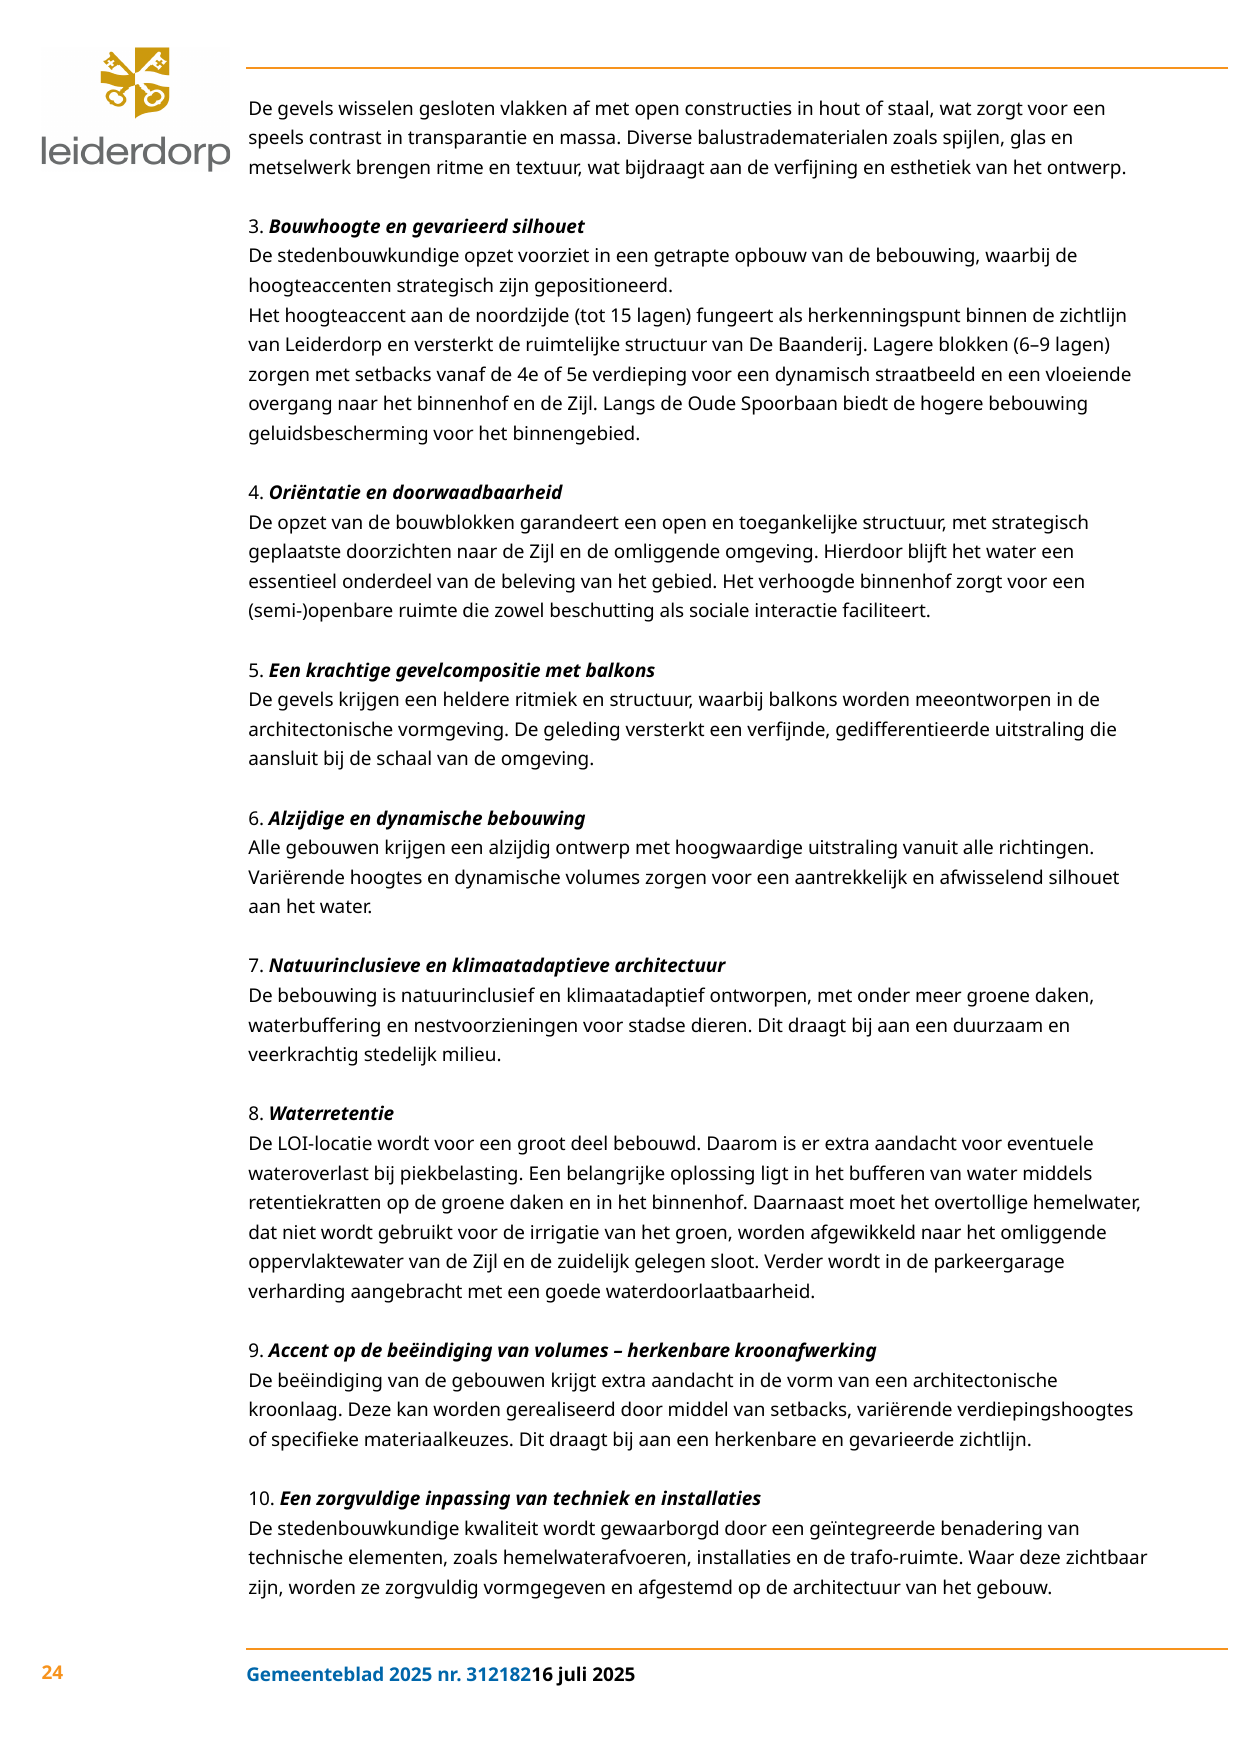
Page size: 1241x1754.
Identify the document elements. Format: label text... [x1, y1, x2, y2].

text Het hoogteaccent aan de noordzijde (tot 15 lagen) fungeert als herkenningspunt binnen de zichtlijn van Leiderdorp en versterkt de ruimtelijke structuur van De Baanderij. Lagere blokken (6–9 lagen) zorgen met setbacks vanaf de 4e of 5e verdieping voor een dynamisch straatbeeld en een vloeiende overgang naar het binnenhof en de Zijl. Langs de Oude Spoorbaan biedt de hogere bebouwing geluidsbescherming voor het binnengebied. [248, 302, 1152, 446]
text De bebouwing is natuurinclusief en klimaatadaptief ontworpen, met onder meer groene daken, waterbuffering en nestvoorzieningen voor stadse dieren. Dit draagt bij aan een duurzaam en veerkrachtig stedelijk milieu. [248, 982, 1152, 1067]
text 9. Accent op de beëindiging van volumes – herkenbare kroonafwerking [248, 1337, 1152, 1363]
text 4. Oriëntatie en doorwaadbaarheid [248, 479, 1152, 505]
text De LOI-locatie wordt voor een groot deel bebouwd. Daarom is er extra aandacht voor eventuele wateroverlast bij piekbelasting. Een belangrijke oplossing ligt in het bufferen van water middels retentiekratten op de groene daken en in het binnenhof. Daarnaast moet het overtollige hemelwater, dat niet wordt gebruikt voor de irrigatie van het groen, worden afgewikkeld naar het omliggende oppervlaktewater van de Zijl en de zuidelijk gelegen sloot. Verder wordt in de parkeergarage verharding aangebracht met een goede waterdoorlaatbaarheid. [248, 1130, 1152, 1304]
text De stedenbouwkundige opzet voorziet in een getrapte opbouw van de bebouwing, waarbij de hoogteaccenten strategisch zijn gepositioneerd. [248, 243, 1152, 298]
picture [41, 47, 231, 172]
text 6. Alzijdige en dynamische bebouwing [248, 805, 1152, 831]
text De opzet van de bouwblokken garandeert een open en toegankelijke structuur, met strategisch geplaatste doorzichten naar de Zijl en de omliggende omgeving. Hierdoor blijft het water een essentieel onderdeel van de beleving van het gebied. Het verhoogde binnenhof zorgt voor een (semi-)openbare ruimte die zowel beschutting als sociale interactie faciliteert. [248, 509, 1152, 623]
text 10. Een zorgvuldige inpassing van techniek en installaties [248, 1485, 1152, 1511]
text De stedenbouwkundige kwaliteit wordt gewaarborgd door een geïntegreerde benadering van technische elementen, zoals hemelwaterafvoeren, installaties en de trafo-ruimte. Waar deze zichtbaar zijn, worden ze zorgvuldig vormgegeven en afgestemd op de architectuur van het gebouw. [248, 1515, 1152, 1600]
text 5. Een krachtige gevelcompositie met balkons [248, 657, 1152, 683]
text 7. Natuurinclusieve en klimaatadaptieve architectuur [248, 953, 1152, 978]
text 8. Waterretentie [248, 1101, 1152, 1126]
text De gevels krijgen een heldere ritmiek en structuur, waarbij balkons worden meeontworpen in de architectonische vormgeving. De geleding versterkt een verfijnde, gedifferentieerde uitstraling die aansluit bij de schaal van de omgeving. [248, 686, 1152, 771]
text De gevels wisselen gesloten vlakken af met open constructies in hout of staal, wat zorgt voor een speels contrast in transparantie en massa. Diverse balustradematerialen zoals spijlen, glas en metselwerk brengen ritme en textuur, wat bijdraagt aan de verfijning en esthetiek van het ontwerp. [248, 95, 1152, 180]
text De beëindiging van de gebouwen krijgt extra aandacht in de vorm van een architectonische kroonlaag. Deze kan worden gerealiseerd door middel van setbacks, variërende verdiepingshoogtes of specifieke materiaalkeuzes. Dit draagt bij aan een herkenbare en gevarieerde zichtlijn. [248, 1367, 1152, 1452]
text Alle gebouwen krijgen een alzijdig ontwerp met hoogwaardige uitstraling vanuit alle richtingen. Variërende hoogtes en dynamische volumes zorgen voor een aantrekkelijk en afwisselend silhouet aan het water. [248, 834, 1152, 919]
text 3. Bouwhoogte en gevarieerd silhouet [248, 213, 1152, 239]
